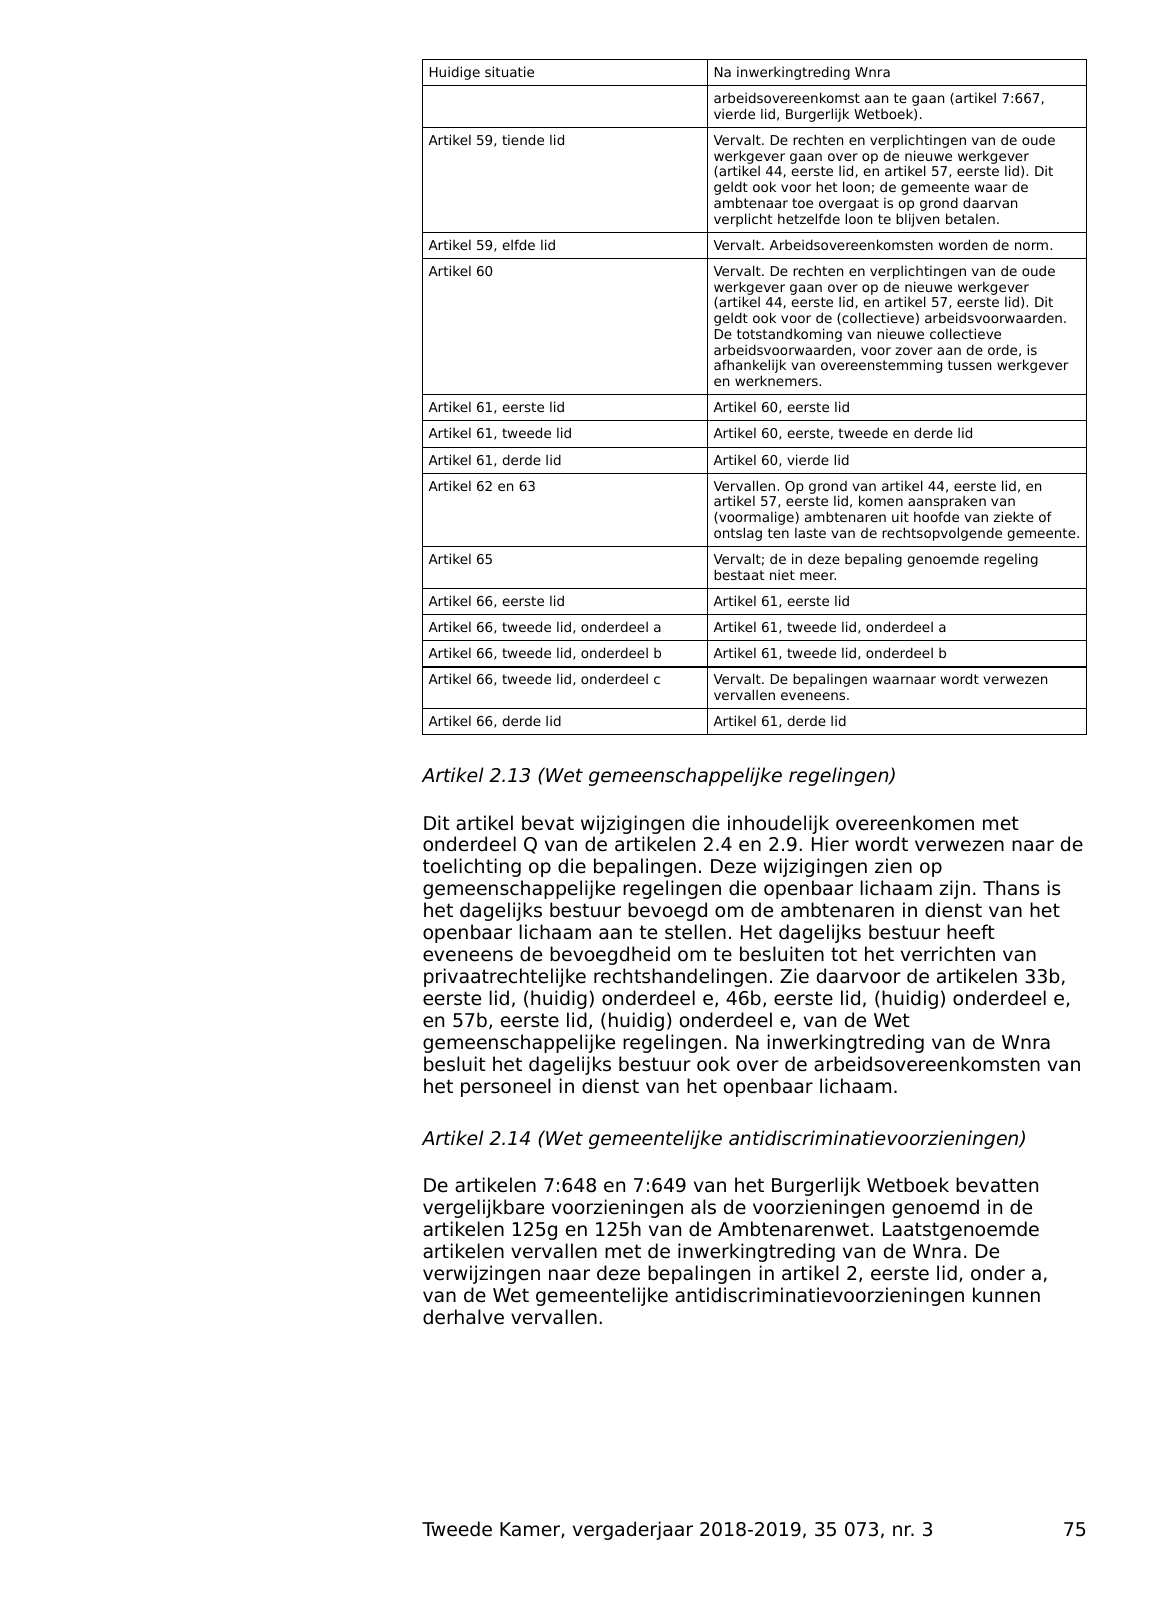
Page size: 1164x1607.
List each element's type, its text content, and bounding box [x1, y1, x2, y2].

table_cell Artikel 60 [423, 259, 707, 394]
table_cell Artikel 66, eerste lid [423, 589, 707, 614]
table_cell [423, 86, 707, 127]
table_cell Artikel 61, derde lid [423, 448, 707, 473]
table_cell Artikel 59, tiende lid [423, 128, 707, 232]
table_cell Vervalt. De rechten en verplichtingen van de oude werkgever gaan over op de nieuwe werkgever (artikel 44, eerste lid, en artikel 57, eerste lid). Dit geldt ook voor de (collectieve) arbeidsvoorwaarden. De totstandkoming van nieuwe collectieve arbeidsvoorwaarden, voor zover aan de orde, is afhankelijk van overeenstemming tussen werkgever en werknemers. [708, 259, 1086, 394]
table_cell Vervalt. Arbeidsovereenkomsten worden de norm. [708, 233, 1086, 258]
table_cell Artikel 60, eerste lid [708, 395, 1086, 420]
table_cell Vervalt. De bepalingen waarnaar wordt verwezen vervallen eveneens. [708, 668, 1086, 708]
table_cell Artikel 60, eerste, tweede en derde lid [708, 421, 1086, 447]
table_cell Artikel 61, tweede lid [423, 421, 707, 447]
table_header Huidige situatie [423, 60, 707, 85]
table_cell Artikel 66, tweede lid, onderdeel c [423, 668, 707, 708]
table_cell Artikel 60, vierde lid [708, 448, 1086, 473]
table_cell Artikel 62 en 63 [423, 474, 707, 546]
table_cell Artikel 66, derde lid [423, 709, 707, 734]
table_cell Artikel 61, tweede lid, onderdeel b [708, 641, 1086, 666]
table_cell Artikel 61, eerste lid [423, 395, 707, 420]
text De artikelen 7:648 en 7:649 van het Burgerlijk Wetboek bevatten vergelijkbare voorzieningen als de voorzieningen genoemd in de artikelen 125g en 125h van de Ambtenarenwet. Laatstgenoemde artikelen vervallen met de inwerkingtreding van de Wnra. De verwijzingen naar deze bepalingen in artikel 2, eerste lid, onder a, van de Wet gemeentelijke antidiscriminatievoorzieningen kunnen derhalve vervallen. [422, 1175, 1087, 1329]
text Dit artikel bevat wijzigingen die inhoudelijk overeenkomen met onderdeel Q van de artikelen 2.4 en 2.9. Hier wordt verwezen naar de toelichting op die bepalingen. Deze wijzigingen zien op gemeenschappelijke regelingen die openbaar lichaam zijn. Thans is het dagelijks bestuur bevoegd om de ambtenaren in dienst van het openbaar lichaam aan te stellen. Het dagelijks bestuur heeft eveneens de bevoegdheid om te besluiten tot het verrichten van privaatrechtelijke rechtshandelingen. Zie daarvoor de artikelen 33b, eerste lid, (huidig) onderdeel e, 46b, eerste lid, (huidig) onderdeel e, en 57b, eerste lid, (huidig) onderdeel e, van de Wet gemeenschappelijke regelingen. Na inwerkingtreding van de Wnra besluit het dagelijks bestuur ook over de arbeidsovereenkomsten van het personeel in dienst van het openbaar lichaam. [422, 812, 1087, 1098]
table_cell Artikel 65 [423, 547, 707, 588]
table_cell Artikel 66, tweede lid, onderdeel b [423, 641, 707, 666]
table_cell Vervalt; de in deze bepaling genoemde regeling bestaat niet meer. [708, 547, 1086, 588]
table_cell Artikel 59, elfde lid [423, 233, 707, 258]
table_cell Vervallen. Op grond van artikel 44, eerste lid, en artikel 57, eerste lid, komen aanspraken van (voormalige) ambtenaren uit hoofde van ziekte of ontslag ten laste van de rechtsopvolgende gemeente. [708, 474, 1086, 546]
table_cell Artikel 66, tweede lid, onderdeel a [423, 615, 707, 640]
table_header Na inwerkingtreding Wnra [708, 60, 1086, 85]
table_cell Vervalt. De rechten en verplichtingen van de oude werkgever gaan over op de nieuwe werkgever (artikel 44, eerste lid, en artikel 57, eerste lid). Dit geldt ook voor het loon; de gemeente waar de ambtenaar toe overgaat is op grond daarvan verplicht hetzelfde loon te blijven betalen. [708, 128, 1086, 232]
table_cell arbeidsovereenkomst aan te gaan (artikel 7:667, vierde lid, Burgerlijk Wetboek). [708, 86, 1086, 127]
table_cell Artikel 61, eerste lid [708, 589, 1086, 614]
table_cell Artikel 61, tweede lid, onderdeel a [708, 615, 1086, 640]
subtitle Artikel 2.13 (Wet gemeenschappelijke regelingen) [422, 765, 1087, 787]
subtitle Artikel 2.14 (Wet gemeentelijke antidiscriminatievoorzieningen) [422, 1128, 1087, 1150]
table_cell Artikel 61, derde lid [708, 709, 1086, 734]
